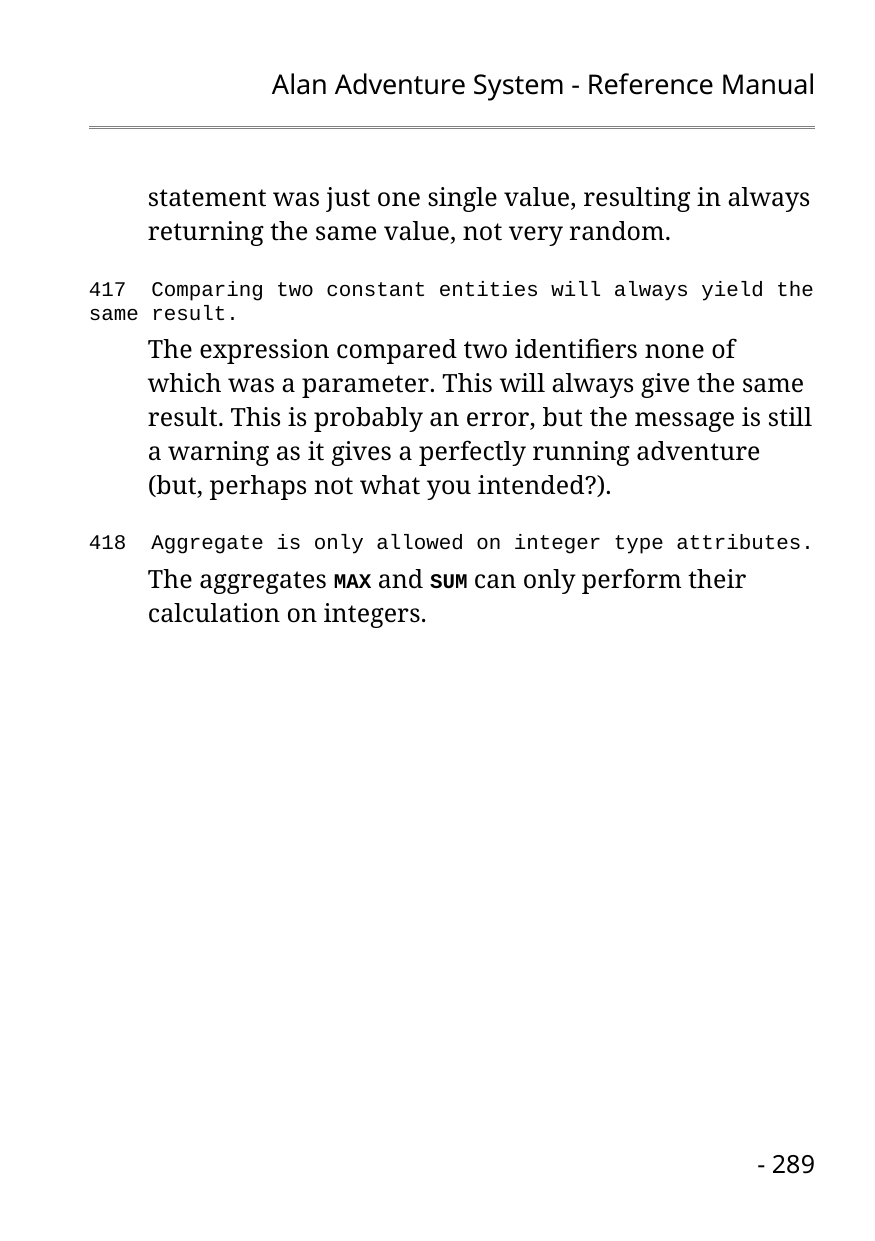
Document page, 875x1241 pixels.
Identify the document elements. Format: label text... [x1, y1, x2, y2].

text The expression compared two identifiers none of which was a param­eter. This will always give the same result. This is probably an error, but the message is still a warning as it gives a perfectly running adven­ture (but, perhaps not what you intended?). [148, 332, 815, 502]
text 417 Comparing two constant entities will always yield the same result. [88, 278, 815, 326]
text 418 Aggregate is only allowed on integer type attributes. [88, 532, 815, 556]
text statement was just one single value, resulting in always returning the same value, not very random. [148, 180, 815, 248]
text The aggregates MAX and SUM can only perform their calculation on in­tegers. [148, 562, 815, 630]
